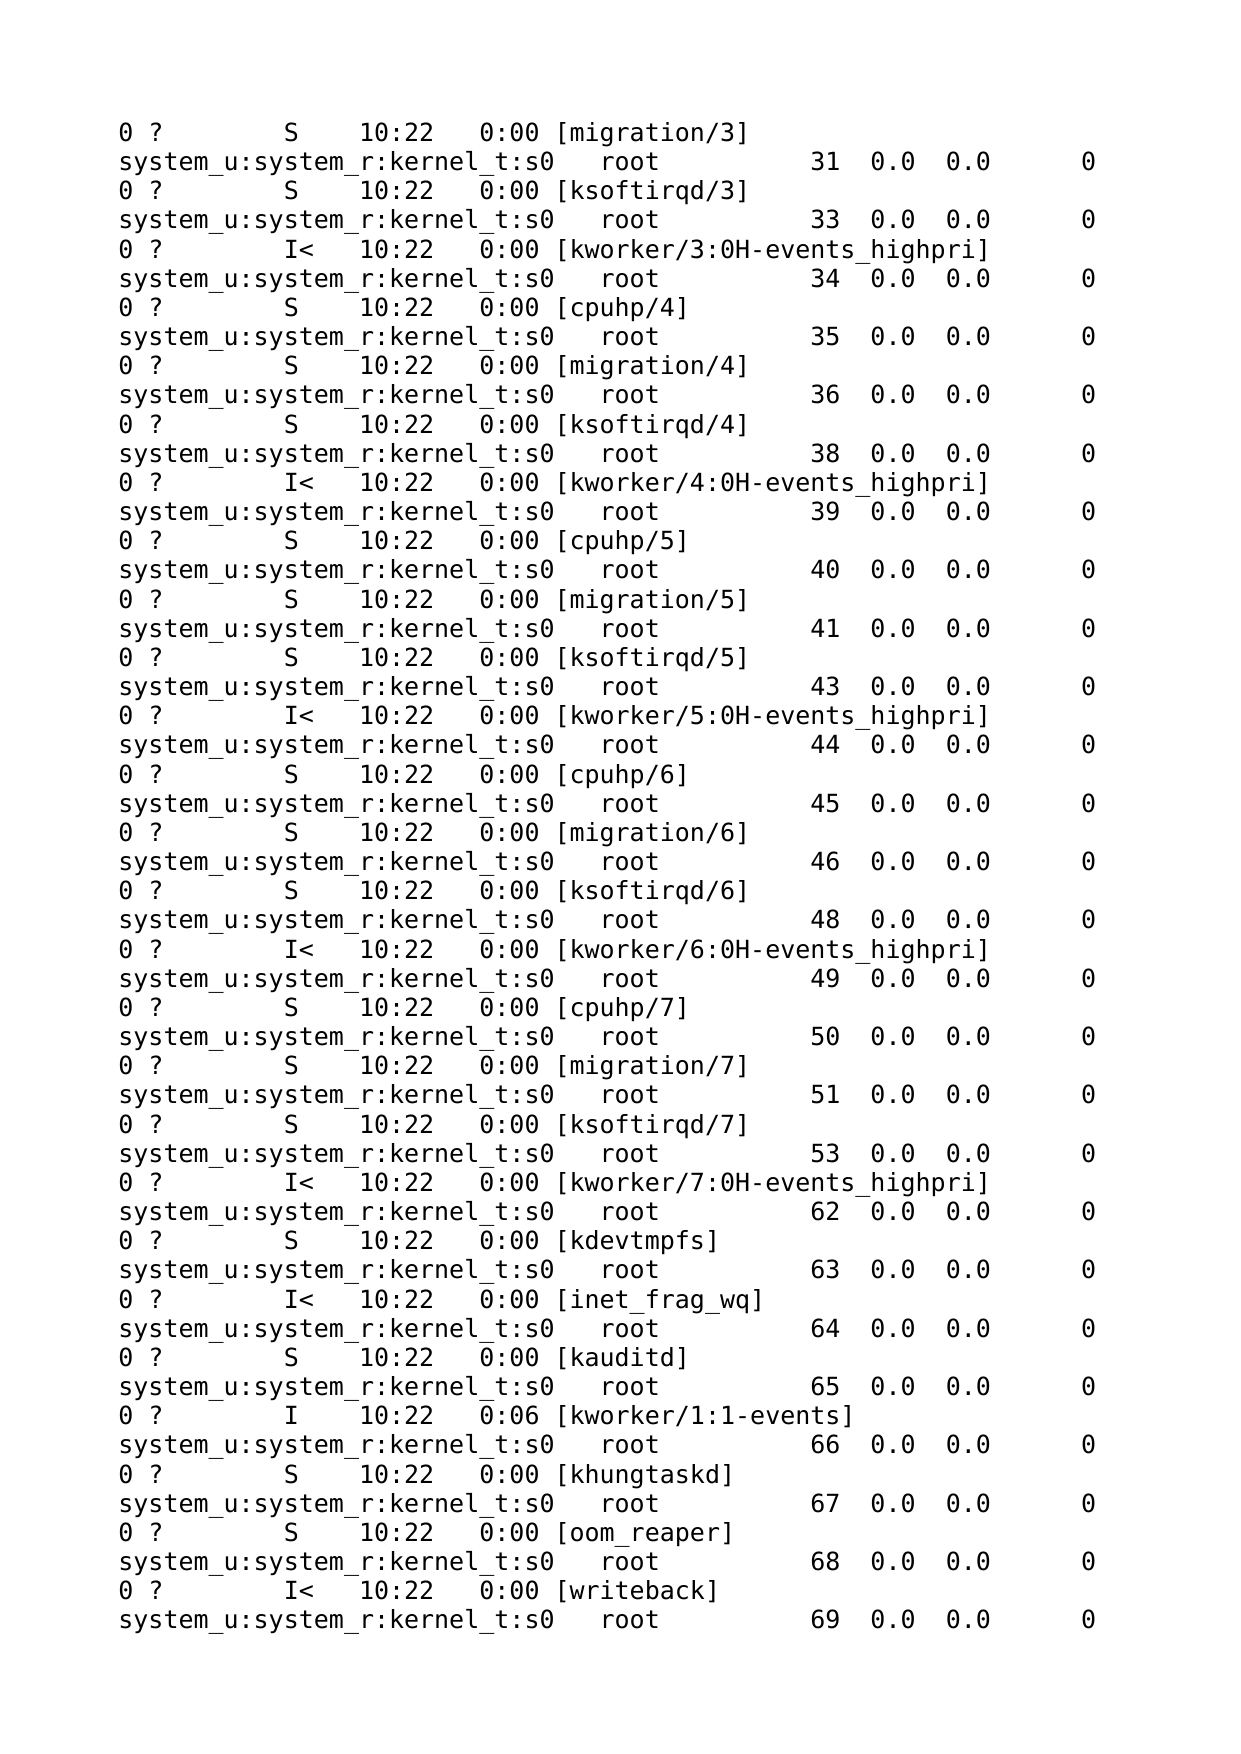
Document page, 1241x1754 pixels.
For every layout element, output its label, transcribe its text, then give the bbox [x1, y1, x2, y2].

text 0 ? S 10:22 0:00 [migration/3] system_u:system_r:kernel_t:s0 root 31 0.0 0.0 0 0 ? S 10:22 0:00 [ksoftirqd/3] system_u:system_r:kernel_t:s0 root 33 0.0 0.0 0 0 ? I< 10:22 0:00 [kworker/3:0H-events_highpri] system_u:system_r:kernel_t:s0 root 34 0.0 0.0 0 0 ? S 10:22 0:00 [cpuhp/4] system_u:system_r:kernel_t:s0 root 35 0.0 0.0 0 0 ? S 10:22 0:00 [migration/4] system_u:system_r:kernel_t:s0 root 36 0.0 0.0 0 0 ? S 10:22 0:00 [ksoftirqd/4] system_u:system_r:kernel_t:s0 root 38 0.0 0.0 0 0 ? I< 10:22 0:00 [kworker/4:0H-events_highpri] system_u:system_r:kernel_t:s0 root 39 0.0 0.0 0 0 ? S 10:22 0:00 [cpuhp/5] system_u:system_r:kernel_t:s0 root 40 0.0 0.0 0 0 ? S 10:22 0:00 [migration/5] system_u:system_r:kernel_t:s0 root 41 0.0 0.0 0 0 ? S 10:22 0:00 [ksoftirqd/5] system_u:system_r:kernel_t:s0 root 43 0.0 0.0 0 0 ? I< 10:22 0:00 [kworker/5:0H-events_highpri] system_u:system_r:kernel_t:s0 root 44 0.0 0.0 0 0 ? S 10:22 0:00 [cpuhp/6] system_u:system_r:kernel_t:s0 root 45 0.0 0.0 0 0 ? S 10:22 0:00 [migration/6] system_u:system_r:kernel_t:s0 root 46 0.0 0.0 0 0 ? S 10:22 0:00 [ksoftirqd/6] system_u:system_r:kernel_t:s0 root 48 0.0 0.0 0 0 ? I< 10:22 0:00 [kworker/6:0H-events_highpri] system_u:system_r:kernel_t:s0 root 49 0.0 0.0 0 0 ? S 10:22 0:00 [cpuhp/7] system_u:system_r:kernel_t:s0 root 50 0.0 0.0 0 0 ? S 10:22 0:00 [migration/7] system_u:system_r:kernel_t:s0 root 51 0.0 0.0 0 0 ? S 10:22 0:00 [ksoftirqd/7] system_u:system_r:kernel_t:s0 root 53 0.0 0.0 0 0 ? I< 10:22 0:00 [kworker/7:0H-events_highpri] system_u:system_r:kernel_t:s0 root 62 0.0 0.0 0 0 ? S 10:22 0:00 [kdevtmpfs] system_u:system_r:kernel_t:s0 root 63 0.0 0.0 0 0 ? I< 10:22 0:00 [inet_frag_wq] system_u:system_r:kernel_t:s0 root 64 0.0 0.0 0 0 ? S 10:22 0:00 [kauditd] system_u:system_r:kernel_t:s0 root 65 0.0 0.0 0 0 ? I 10:22 0:06 [kworker/1:1-events] system_u:system_r:kernel_t:s0 root 66 0.0 0.0 0 0 ? S 10:22 0:00 [khungtaskd] system_u:system_r:kernel_t:s0 root 67 0.0 0.0 0 0 ? S 10:22 0:00 [oom_reaper] system_u:system_r:kernel_t:s0 root 68 0.0 0.0 0 0 ? I< 10:22 0:00 [writeback] system_u:system_r:kernel_t:s0 root 69 0.0 0.0 0 [118, 118, 1122, 1635]
